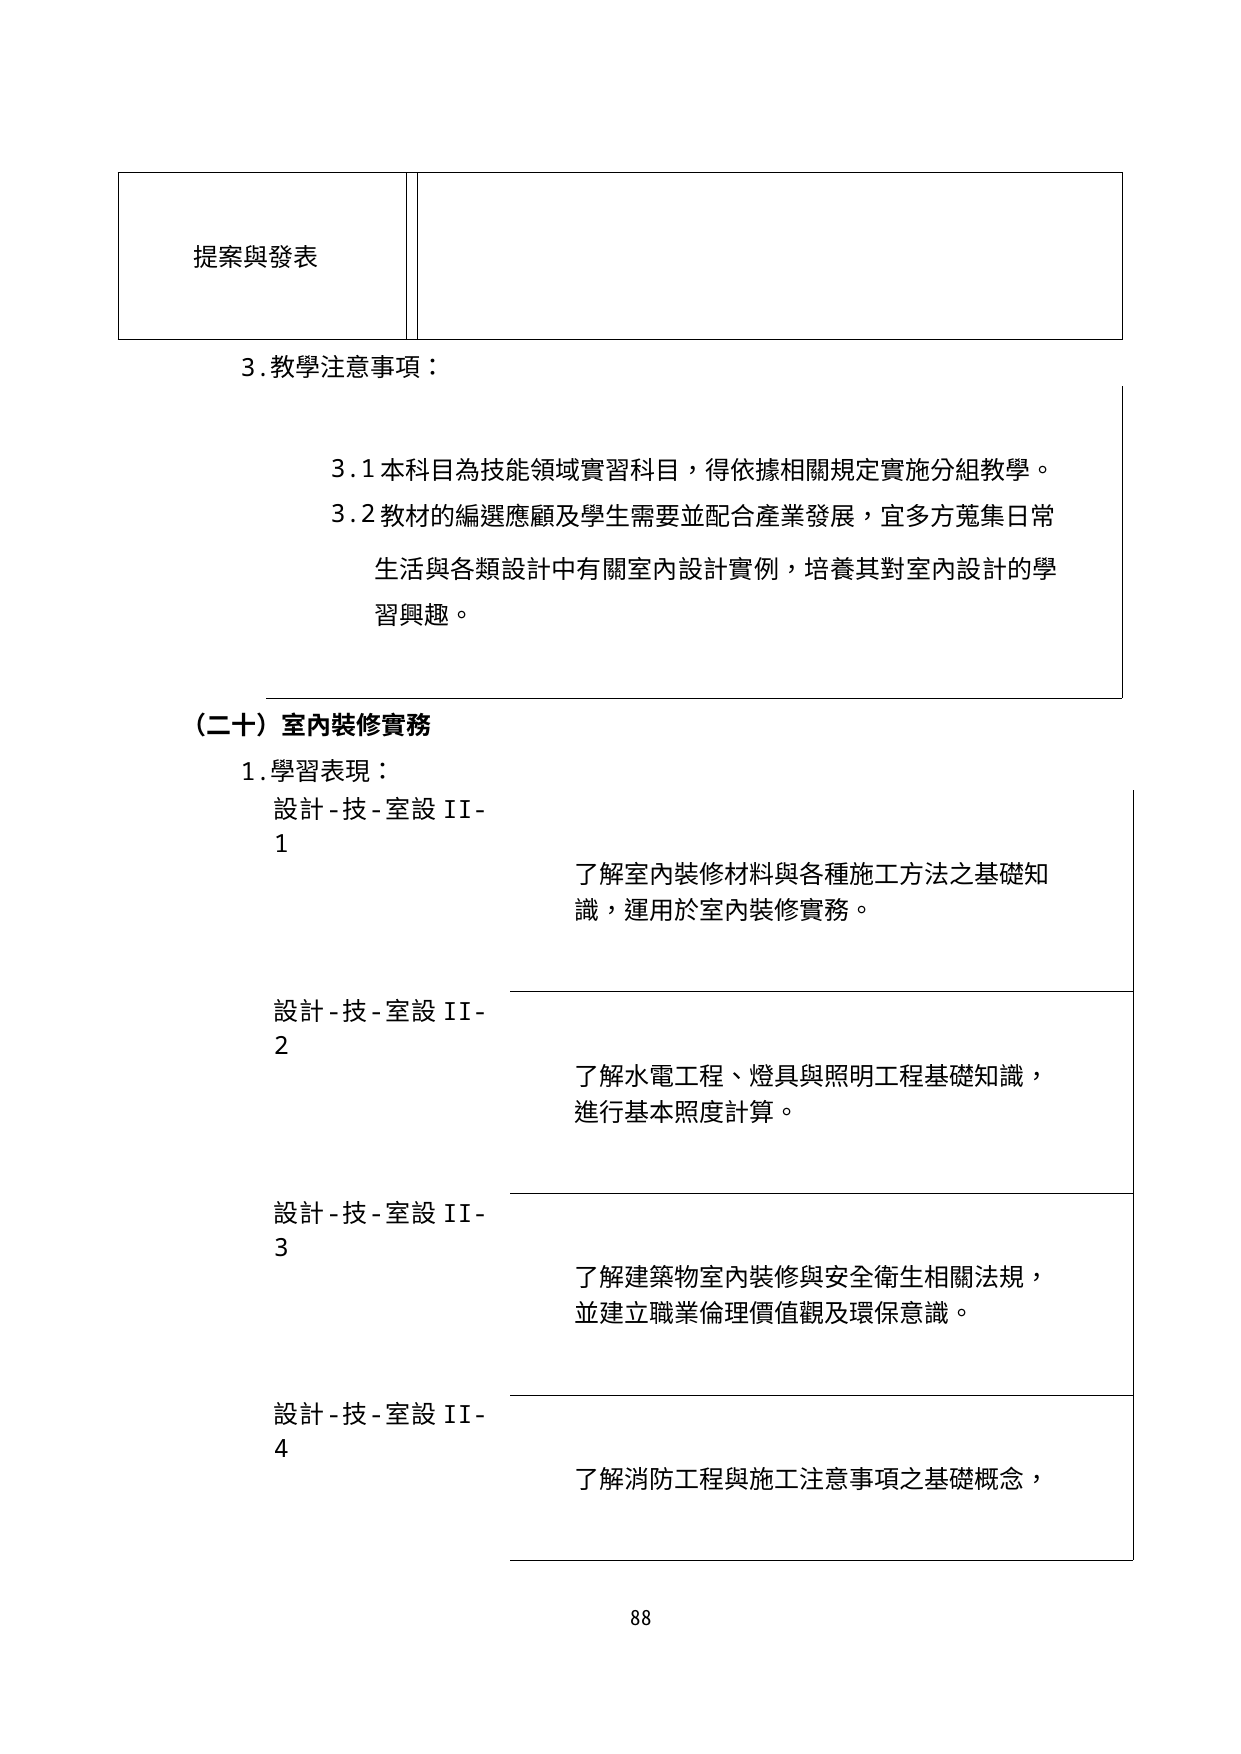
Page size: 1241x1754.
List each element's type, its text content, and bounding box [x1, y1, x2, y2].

text 3.教學注意事項： [173, 340, 1122, 386]
table_cell [1134, 991, 1144, 1193]
text 1.學習表現： [173, 744, 1122, 790]
table_cell 了解消防工程與施工注意事項之基礎概念， [499, 1395, 1133, 1560]
table_cell [692, 173, 1122, 339]
table_cell [418, 173, 692, 339]
table_header 設計-技-室設II-1 [262, 790, 498, 991]
text 3.1本科目為技能領域實習科目，得依據相關規定實施分組教學。 [266, 386, 1122, 496]
table_cell 了解建築物室內裝修與安全衛生相關法規，並建立職業倫理價值觀及環保意識。 [499, 1193, 1133, 1395]
table_cell 設計-技-室設II-2 [262, 991, 498, 1193]
table_cell 了解水電工程、燈具與照明工程基礎知識，進行基本照度計算。 [499, 991, 1133, 1193]
table_cell [1134, 1193, 1144, 1395]
text 3.2教材的編選應顧及學生需要並配合產業發展，宜多方蒐集日常生活與各類設計中有關室內設計實例，培養其對室內設計的學習興趣。 [266, 496, 1122, 698]
table_cell [407, 173, 417, 339]
text （二十）室內裝修實務 [173, 698, 1122, 744]
table_header 了解室內裝修材料與各種施工方法之基礎知識，運用於室內裝修實務。 [499, 790, 1133, 991]
table_cell [1134, 1395, 1144, 1560]
table_header [1134, 790, 1144, 991]
table_cell 提案與發表 [119, 173, 406, 339]
table_cell 設計-技-室設II-3 [262, 1193, 498, 1395]
table_cell 設計-技-室設II-4 [262, 1395, 498, 1560]
